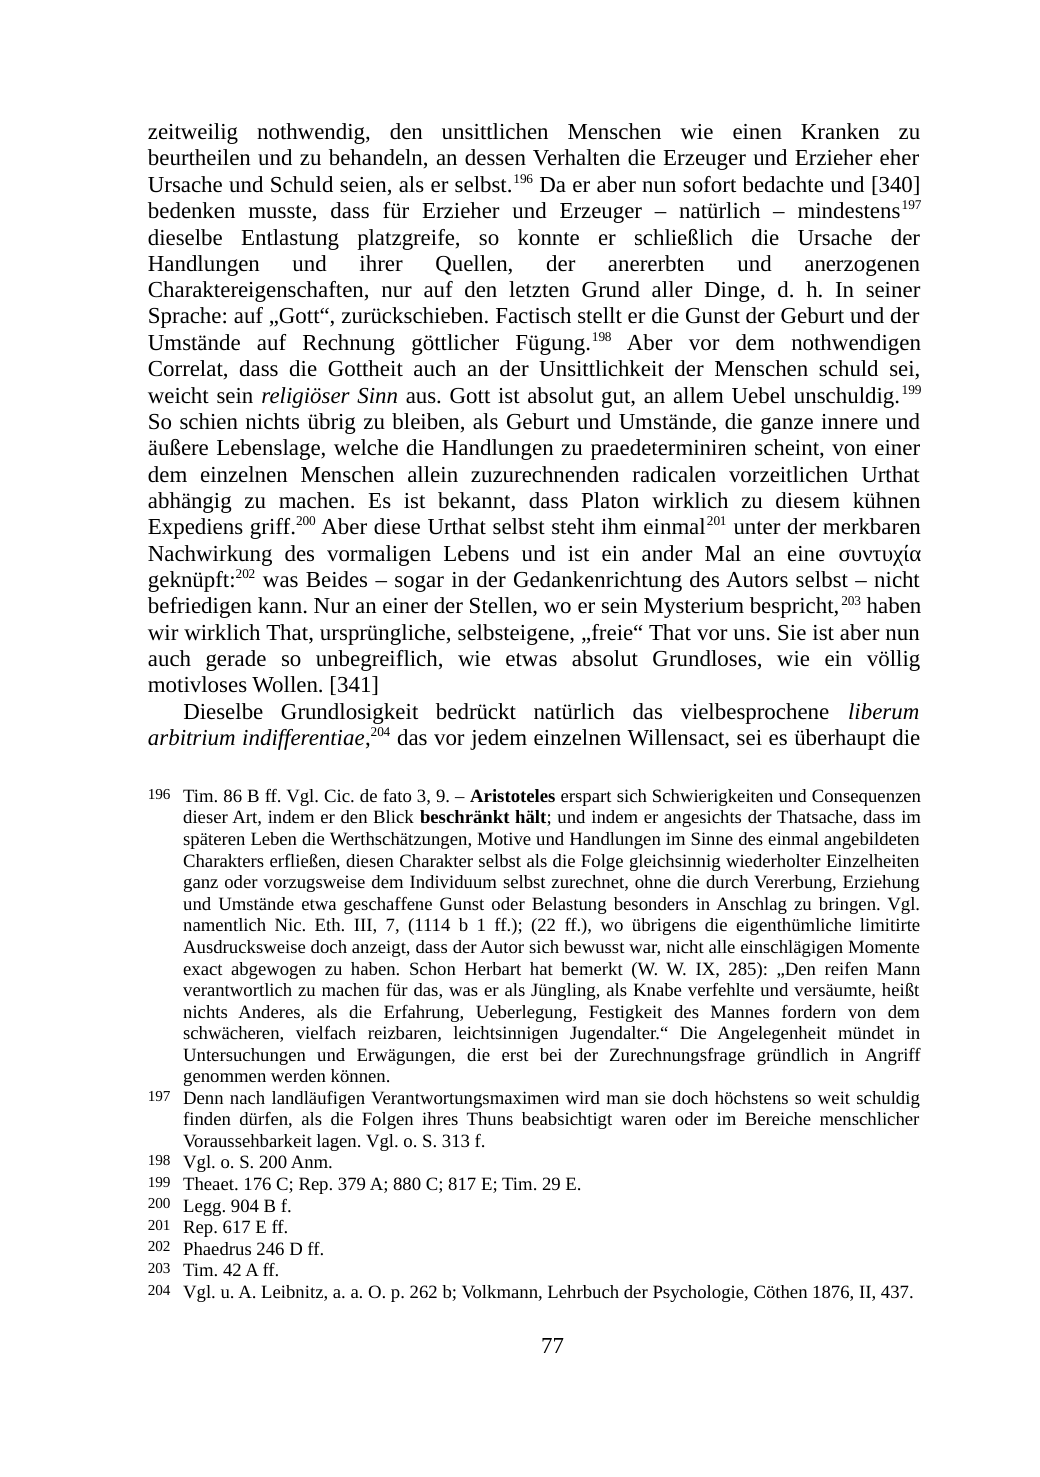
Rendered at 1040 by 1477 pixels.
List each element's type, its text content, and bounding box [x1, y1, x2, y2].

text Vgl. u. A. Leibnitz, a. a. O. p. 262 b; Volkmann, Lehrbuch der Psychologie, Cöthen 1876, II, 437. [148, 1281, 921, 1302]
text Tim. 42 A ff. [148, 1259, 921, 1281]
text Denn nach landläufigen Verantwortungsmaximen wird man sie doch höchstens so weit schuldig finden dürfen, als die Folgen ihres Thuns beabsichtigt waren oder im Bereiche menschlicher Voraussehbarkeit lagen. Vgl. o. S. 313 f. [148, 1087, 921, 1151]
text Legg. 904 B f. [148, 1194, 921, 1216]
text zeitweilig nothwendig, den unsittlichen Menschen wie einen Kranken zu beurtheilen und zu behandeln, an dessen Verhalten die Erzeuger und Erzieher eher Ursache und Schuld seien, als er selbst. Da er aber nun sofort bedachte und [340] bedenken musste, dass für Erzieher und Erzeuger – natürlich – mindestens dieselbe Entlastung platzgreife, so konnte er schließlich die Ursache der Handlungen und ihrer Quellen, der anererbten und anerzogenen Charaktereigenschaften, nur auf den letzten Grund aller Dinge, d. h. In seiner Sprache: auf „Gott“, zurückschieben. Factisch stellt er die Gunst der Geburt und der Umstände auf Rechnung göttlicher Fügung. Aber vor dem nothwendigen Correlat, dass die Gottheit auch an der Unsittlichkeit der Menschen schuld sei, weicht sein religiöser Sinn aus. Gott ist absolut gut, an allem Uebel unschuldig. So schien nichts übrig zu bleiben, als Geburt und Umstände, die ganze innere und äußere Lebenslage, welche die Handlungen zu praedeterminiren scheint, von einer dem einzelnen Menschen allein zuzurechnenden radicalen vorzeitlichen Urthat abhängig zu machen. Es ist bekannt, dass Platon wirklich zu diesem kühnen Expediens griff. Aber diese Urthat selbst steht ihm einmal unter der merkbaren Nachwirkung des vormaligen Lebens und ist ein ander Mal an eine συντυχία geknüpft: was Beides – sogar in der Gedankenrichtung des Autors selbst – nicht befriedigen kann. Nur an einer der Stellen, wo er sein Mysterium bespricht, haben wir wirklich That, ursprüngliche, selbsteigene, „freie“ That vor uns. Sie ist aber nun auch gerade so unbegreiflich, wie etwas absolut Grundloses, wie ein völlig motivloses Wollen. [341] [148, 118, 921, 698]
text Vgl. o. S. 200 Anm. [148, 1151, 921, 1173]
text Rep. 617 E ff. [148, 1216, 921, 1238]
text Theaet. 176 C; Rep. 379 A; 880 C; 817 E; Tim. 29 E. [148, 1173, 921, 1194]
text Phaedrus 246 D ff. [148, 1238, 921, 1259]
text Tim. 86 B ff. Vgl. Cic. de fato 3, 9. – Aristoteles erspart sich Schwierigkeiten und Consequenzen dieser Art, indem er den Blick beschränkt hält; und indem er angesichts der Thatsache, dass im späteren Leben die Werthschätzungen, Motive und Handlungen im Sinne des einmal angebildeten Charakters erfließen, diesen Charakter selbst als die Folge gleichsinnig wiederholter Einzelheiten ganz oder vorzugsweise dem Individuum selbst zurechnet, ohne die durch Vererbung, Erziehung und Umstände etwa geschaffene Gunst oder Belastung besonders in Anschlag zu bringen. Vgl. namentlich Nic. Eth. III, 7, (1114 b 1 ff.); (22 ff.), wo übrigens die eigenthümliche limitirte Ausdrucksweise doch anzeigt, dass der Autor sich bewusst war, nicht alle einschlägigen Momente exact abgewogen zu haben. Schon Herbart hat bemerkt (W. W. IX, 285): „Den reifen Mann verantwortlich zu machen für das, was er als Jüngling, als Knabe verfehlte und versäumte, heißt nichts Anderes, als die Erfahrung, Ueberlegung, Festigkeit des Mannes fordern von dem schwächeren, vielfach reizbaren, leichtsinnigen Jugendalter.“ Die Angelegenheit mündet in Untersuchungen und Erwägungen, die erst bei der Zurechnungsfrage gründlich in Angriff genommen werden können. [148, 785, 921, 1087]
text Dieselbe Grundlosigkeit bedrückt natürlich das vielbesprochene liberum arbitrium indifferentiae, das vor jedem einzelnen Willensact, sei es überhaupt die [148, 698, 921, 751]
